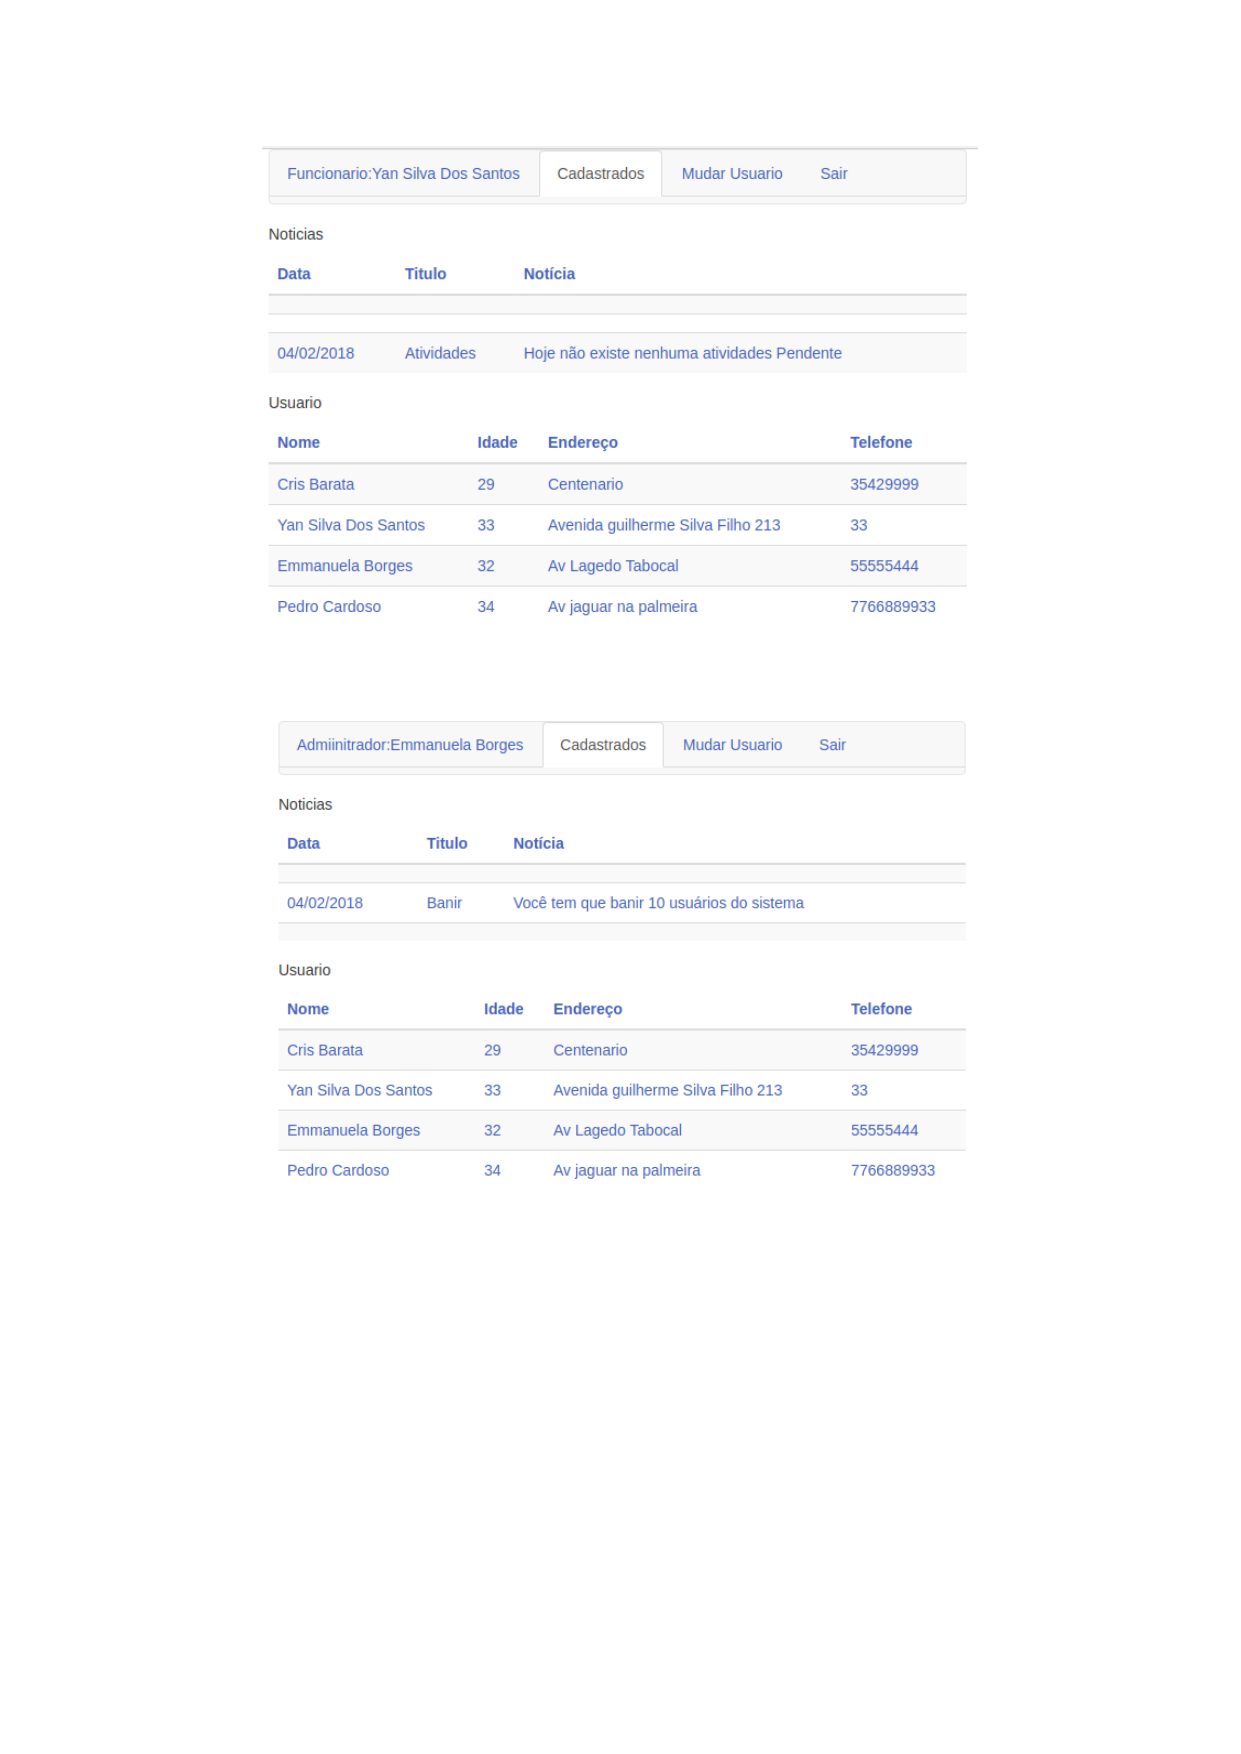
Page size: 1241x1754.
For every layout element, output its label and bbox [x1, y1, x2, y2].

picture [272, 721, 968, 1272]
picture [262, 146, 978, 644]
